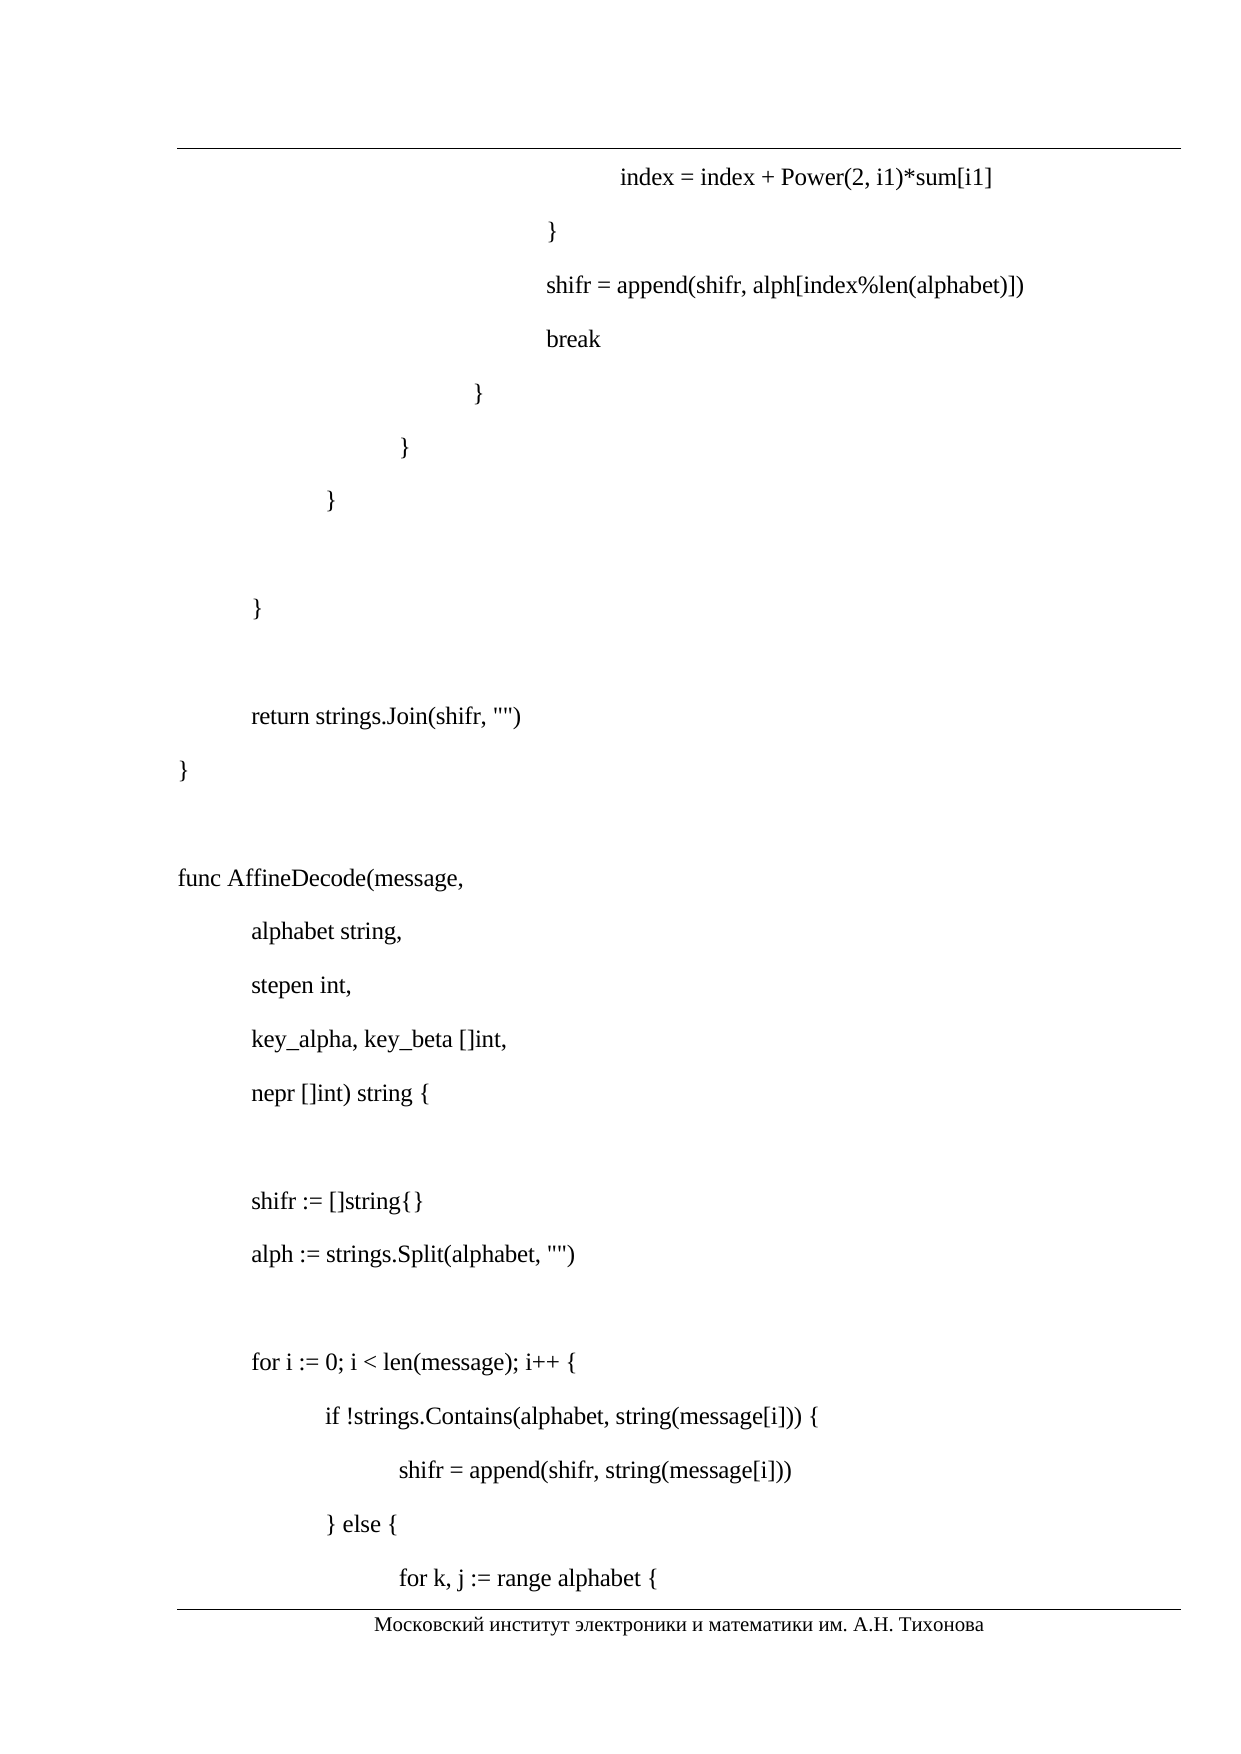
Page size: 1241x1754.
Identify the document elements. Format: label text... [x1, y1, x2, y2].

text } [177, 593, 1181, 622]
text } [177, 378, 1181, 407]
text key_alpha, key_beta []int, [177, 1024, 1181, 1053]
text } [177, 432, 1181, 461]
text if !strings.Contains(alphabet, string(message[i])) { [177, 1401, 1181, 1430]
text break [177, 324, 1181, 353]
text } [177, 216, 1181, 245]
text for i := 0; i < len(message); i++ { [177, 1347, 1181, 1376]
text } [177, 755, 1181, 784]
text } else { [177, 1509, 1181, 1538]
text alph := strings.Split(alphabet, "") [177, 1239, 1181, 1268]
text func AffineDecode(message, [177, 863, 1181, 891]
text alphabet string, [177, 916, 1181, 945]
text stepen int, [177, 970, 1181, 999]
text } [177, 486, 1181, 514]
text shifr = append(shifr, alph[index%len(alphabet)]) [177, 270, 1181, 299]
text shifr = append(shifr, string(message[i])) [177, 1455, 1181, 1484]
text index = index + Power(2, i1)*sum[i1] [177, 162, 1181, 191]
text for k, j := range alphabet { [177, 1563, 1181, 1591]
text return strings.Join(shifr, "") [177, 701, 1181, 730]
text nepr []int) string { [177, 1078, 1181, 1107]
text shifr := []string{} [177, 1186, 1181, 1214]
